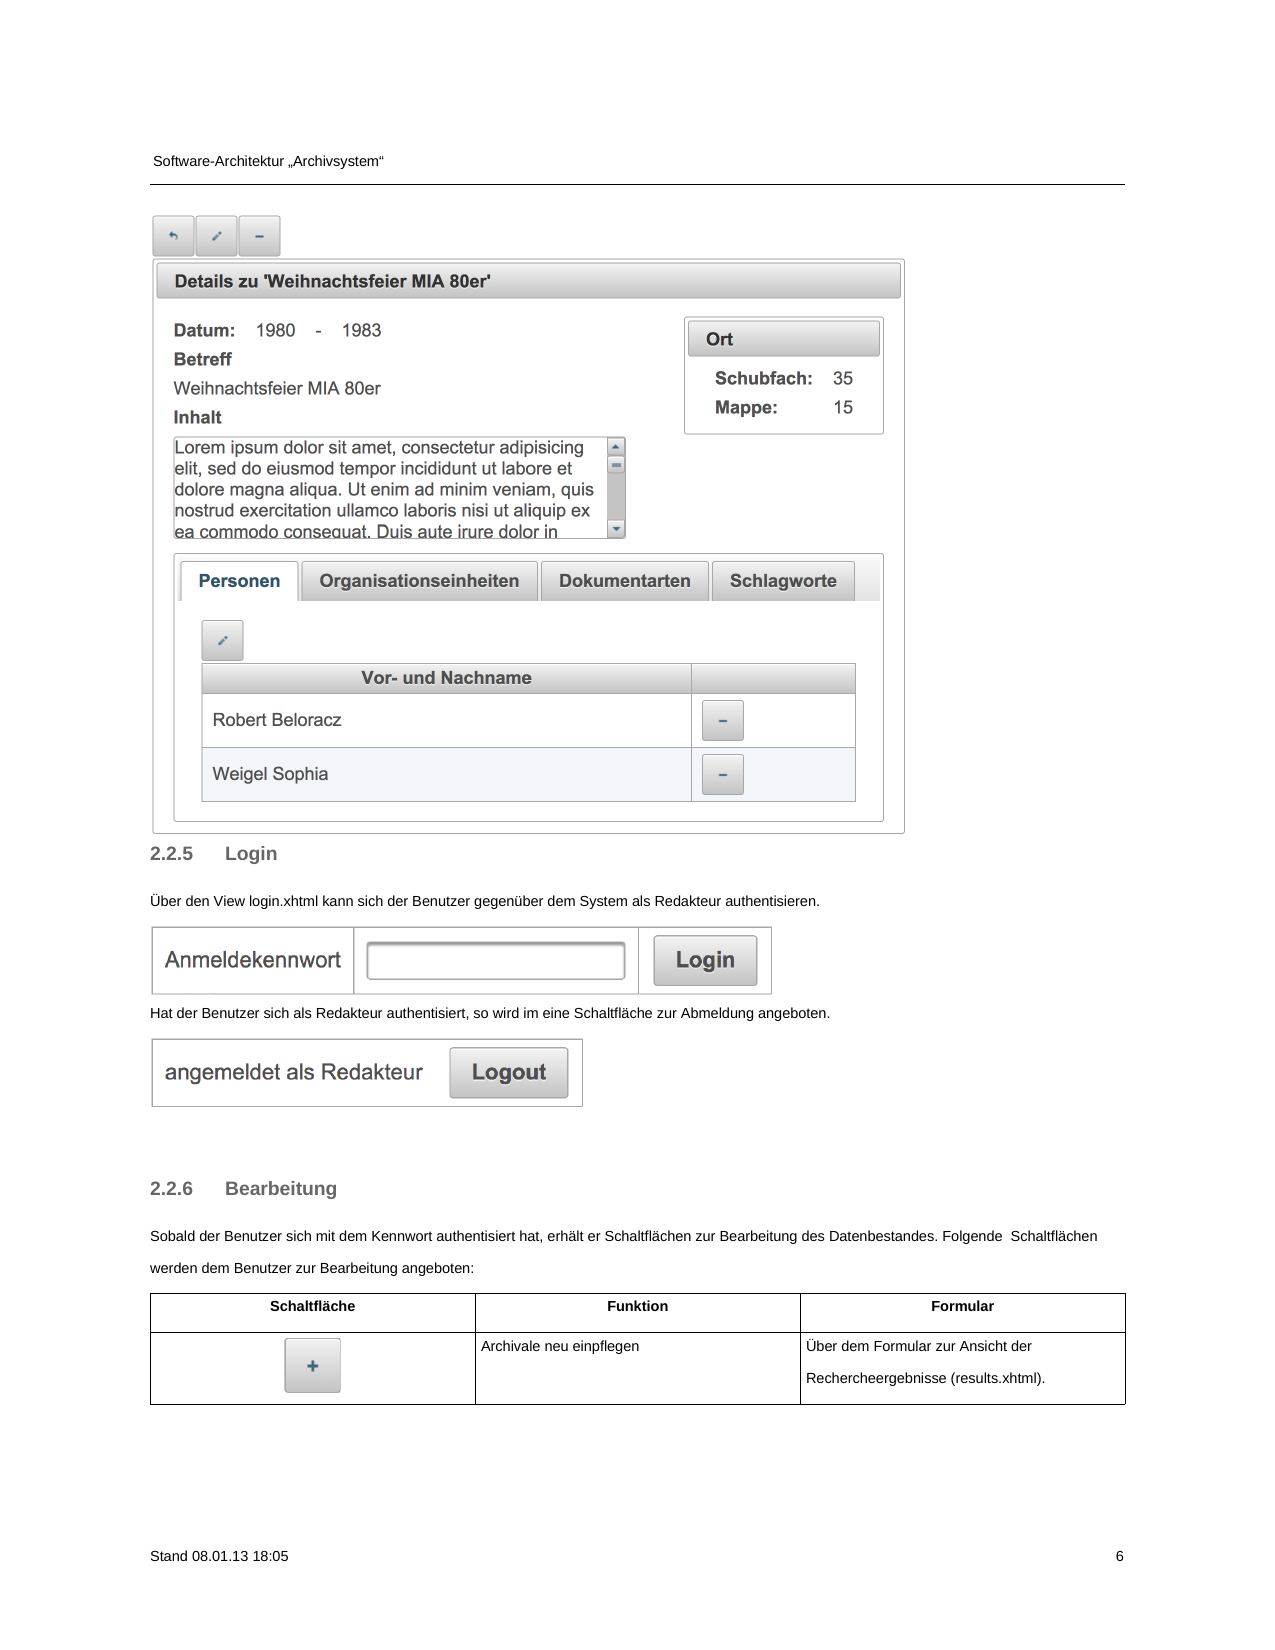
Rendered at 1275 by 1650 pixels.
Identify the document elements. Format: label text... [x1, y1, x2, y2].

text Über den View login.xhtml kann sich der Benutzer gegenüber dem System als Redakteur authentisieren. [150, 893, 1125, 921]
table_cell [151, 1333, 475, 1404]
text Sobald der Benutzer sich mit dem Kennwort authentisiert hat, erhält er Schaltflächen zur Bearbeitung des Datenbestandes. Folgende Schaltflächen werden dem Benutzer zur Bearbeitung angeboten: [150, 1228, 1125, 1288]
table_header Schaltfläche [151, 1294, 475, 1332]
picture [284, 1338, 341, 1393]
picture [150, 213, 908, 837]
table_cell Archivale neu einpflegen [476, 1333, 800, 1404]
subtitle Bearbeitung [150, 1177, 1125, 1215]
table_header Funktion [476, 1294, 800, 1332]
table_cell Über dem Formular zur Ansicht der Rechercheergebnisse (results.xhtml). [801, 1333, 1125, 1404]
picture [150, 925, 773, 998]
text Hat der Benutzer sich als Redakteur authentisiert, so wird im eine Schaltfläche zur Abmeldung angeboten. [150, 1006, 1125, 1034]
subtitle Login [150, 837, 1125, 880]
picture [150, 1038, 584, 1108]
table_header Formular [801, 1294, 1125, 1332]
